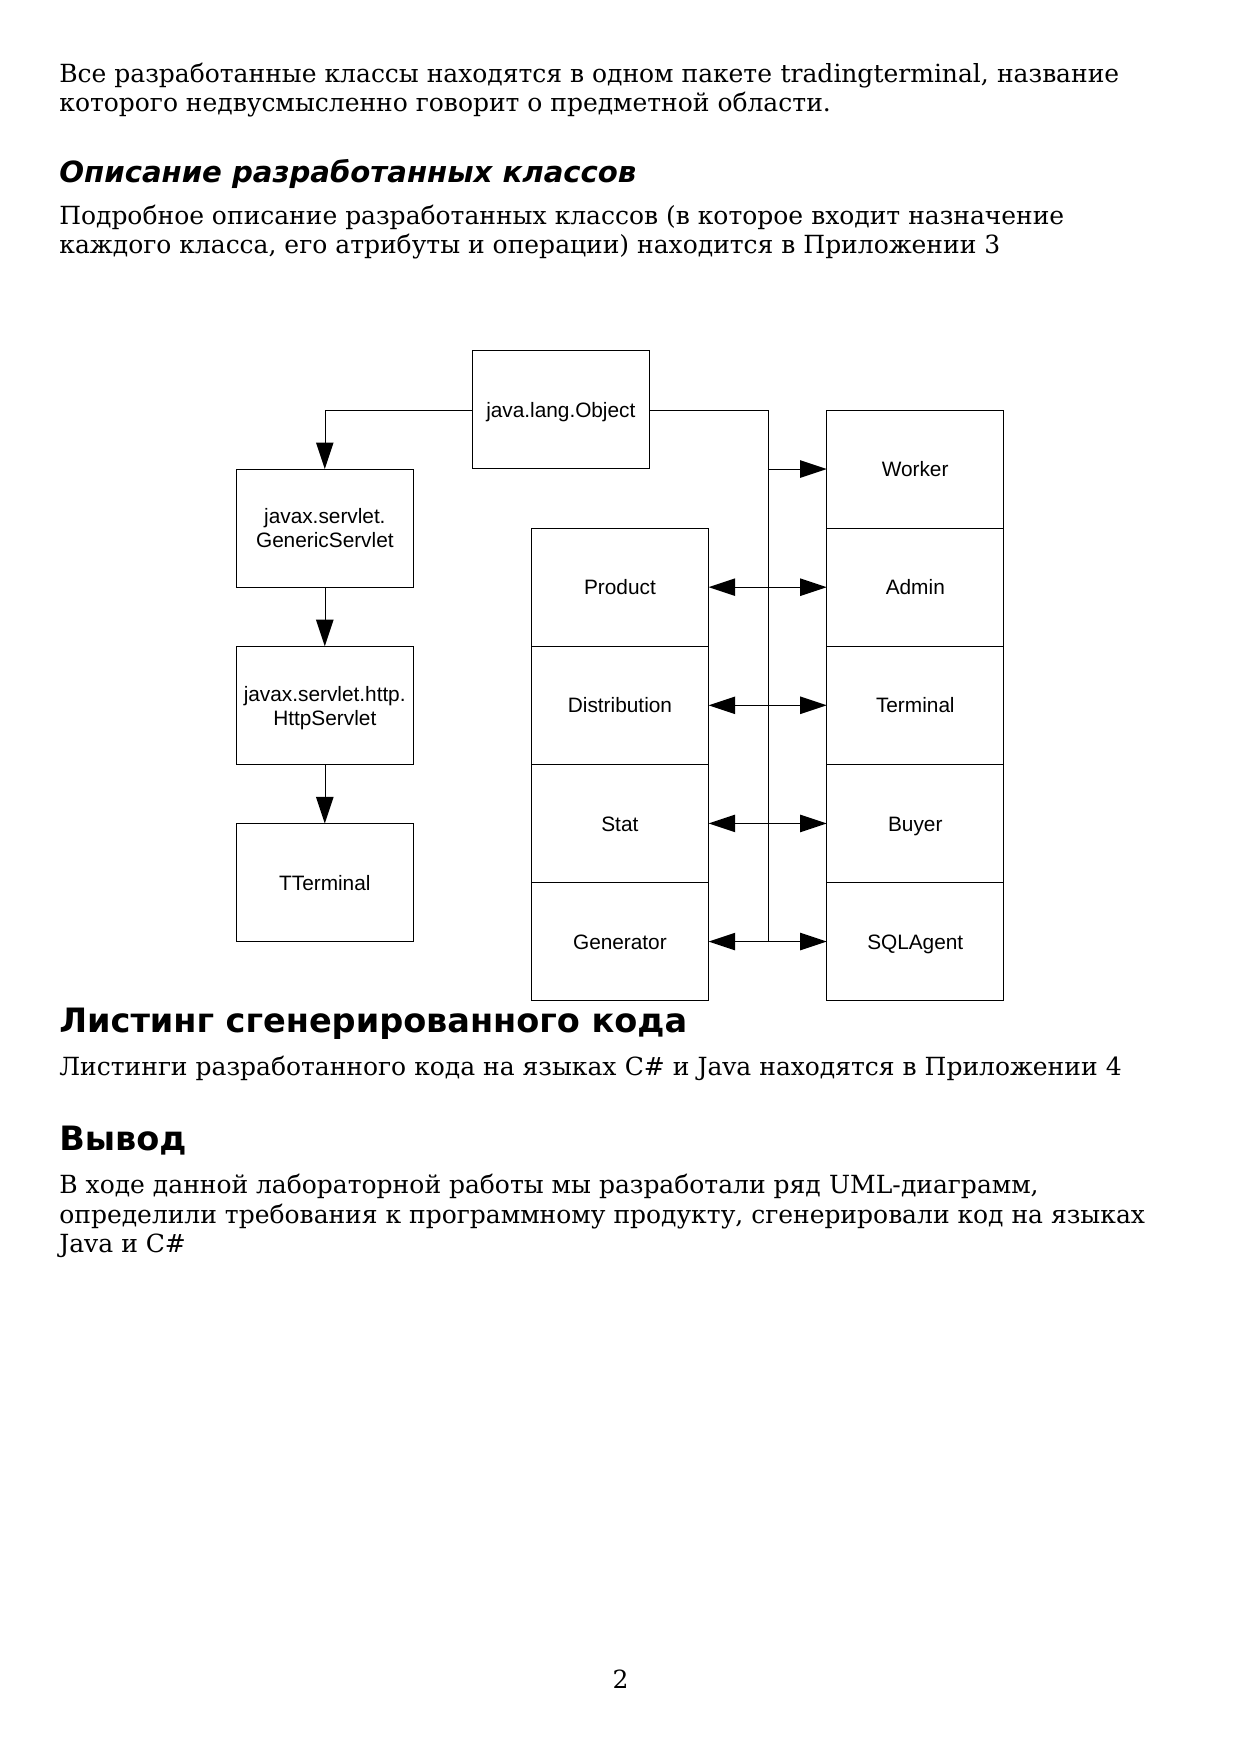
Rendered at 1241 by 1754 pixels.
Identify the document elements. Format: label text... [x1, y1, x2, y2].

text В ходе данной лабораторной работы мы разработали ряд UML-диаграмм, определили требования к программному продукту, сгенерировали код на языках Java и C# [59, 1171, 1181, 1258]
subtitle Вывод [59, 1119, 1181, 1158]
text Все разработанные классы находятся в одном пакете tradingterminal, название которого недвусмысленно говорит о предметной области. [59, 59, 1181, 117]
text Листинги разработанного кода на языках C# и Java находятся в Приложении 4 [59, 1052, 1181, 1082]
text Подробное описание разработанных классов (в которое входит назначение каждого класса, его атрибуты и операции) находится в Приложении 3 [59, 201, 1181, 260]
subtitle Листинг сгенерированного кода [59, 374, 1181, 1040]
subtitle Описание разработанных классов [59, 155, 1181, 189]
